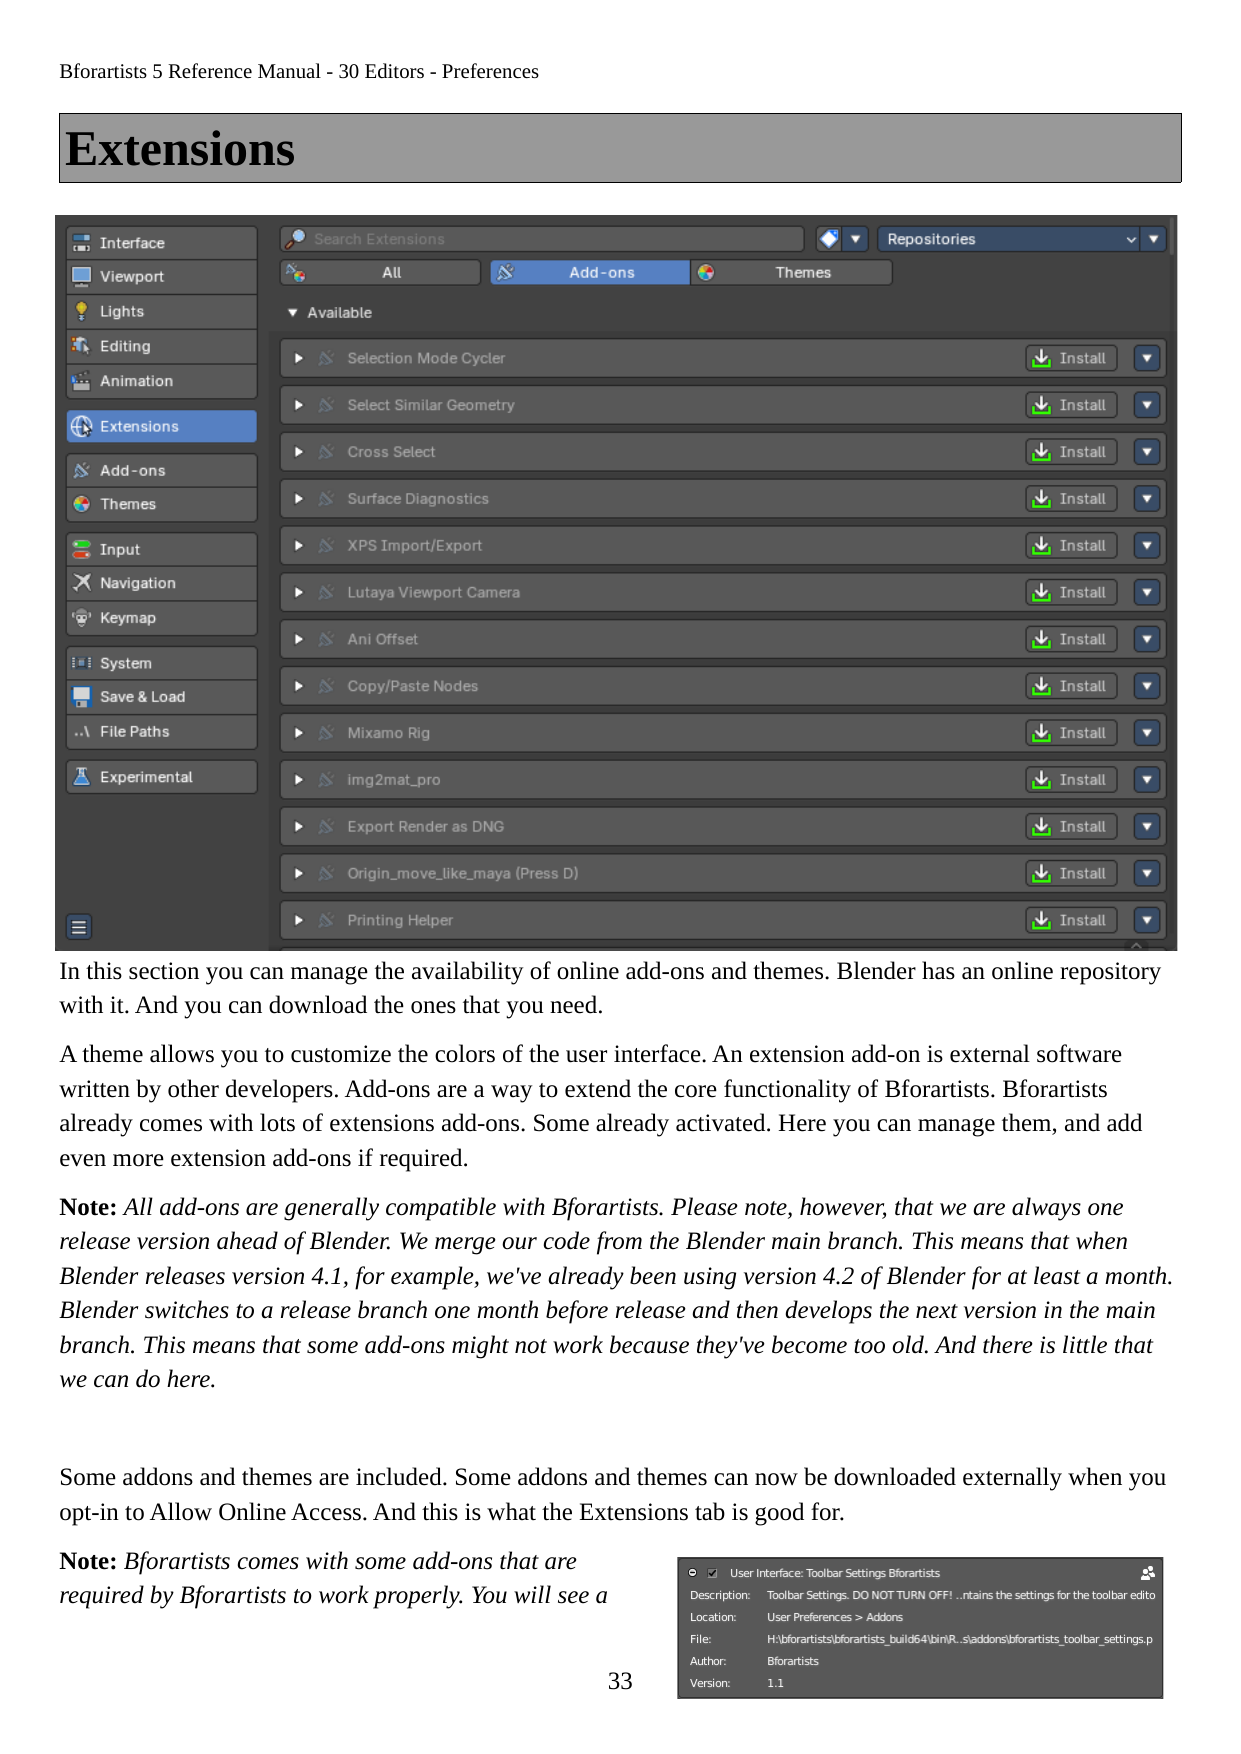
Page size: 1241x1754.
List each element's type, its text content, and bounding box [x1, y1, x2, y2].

text A theme allows you to customize the colors of the user interface. An extension add-on is external software written by other developers. Add-ons are a way to extend the core functionality of Bforartists. Bforartists already comes with lots of extensions add-ons. Some already activated. Here you can manage them, and add even more extension add-ons if required. [59, 1039, 1181, 1172]
picture [55, 215, 1178, 951]
text Note: Bforartists comes with some add-ons that are required by Bforartists to work properly. You will see a [59, 1546, 1181, 1609]
picture [677, 1557, 1164, 1699]
text Some addons and themes are included. Some addons and themes can now be downloaded externally when you opt-in to Allow Online Access. And this is what the Extensions tab is good for. [59, 1462, 1181, 1526]
text In this section you can manage the availability of online add-ons and themes. Blender has an online repository with it. And you can download the ones that you need. [59, 951, 1181, 1019]
text Note: All add-ons are generally compatible with Bforartists. Please note, however, that we are always one release version ahead of Blender. We merge our code from the Blender main branch. This means that when Blender releases version 4.1, for example, we've already been using version 4.2 of Blender for at least a month. Blender switches to a release branch one month before release and then develops the next version in the main branch. This means that some add-ons might not work because they've become too old. And there is little that we can do here. [59, 1192, 1181, 1393]
table_header Extensions [60, 114, 1181, 182]
